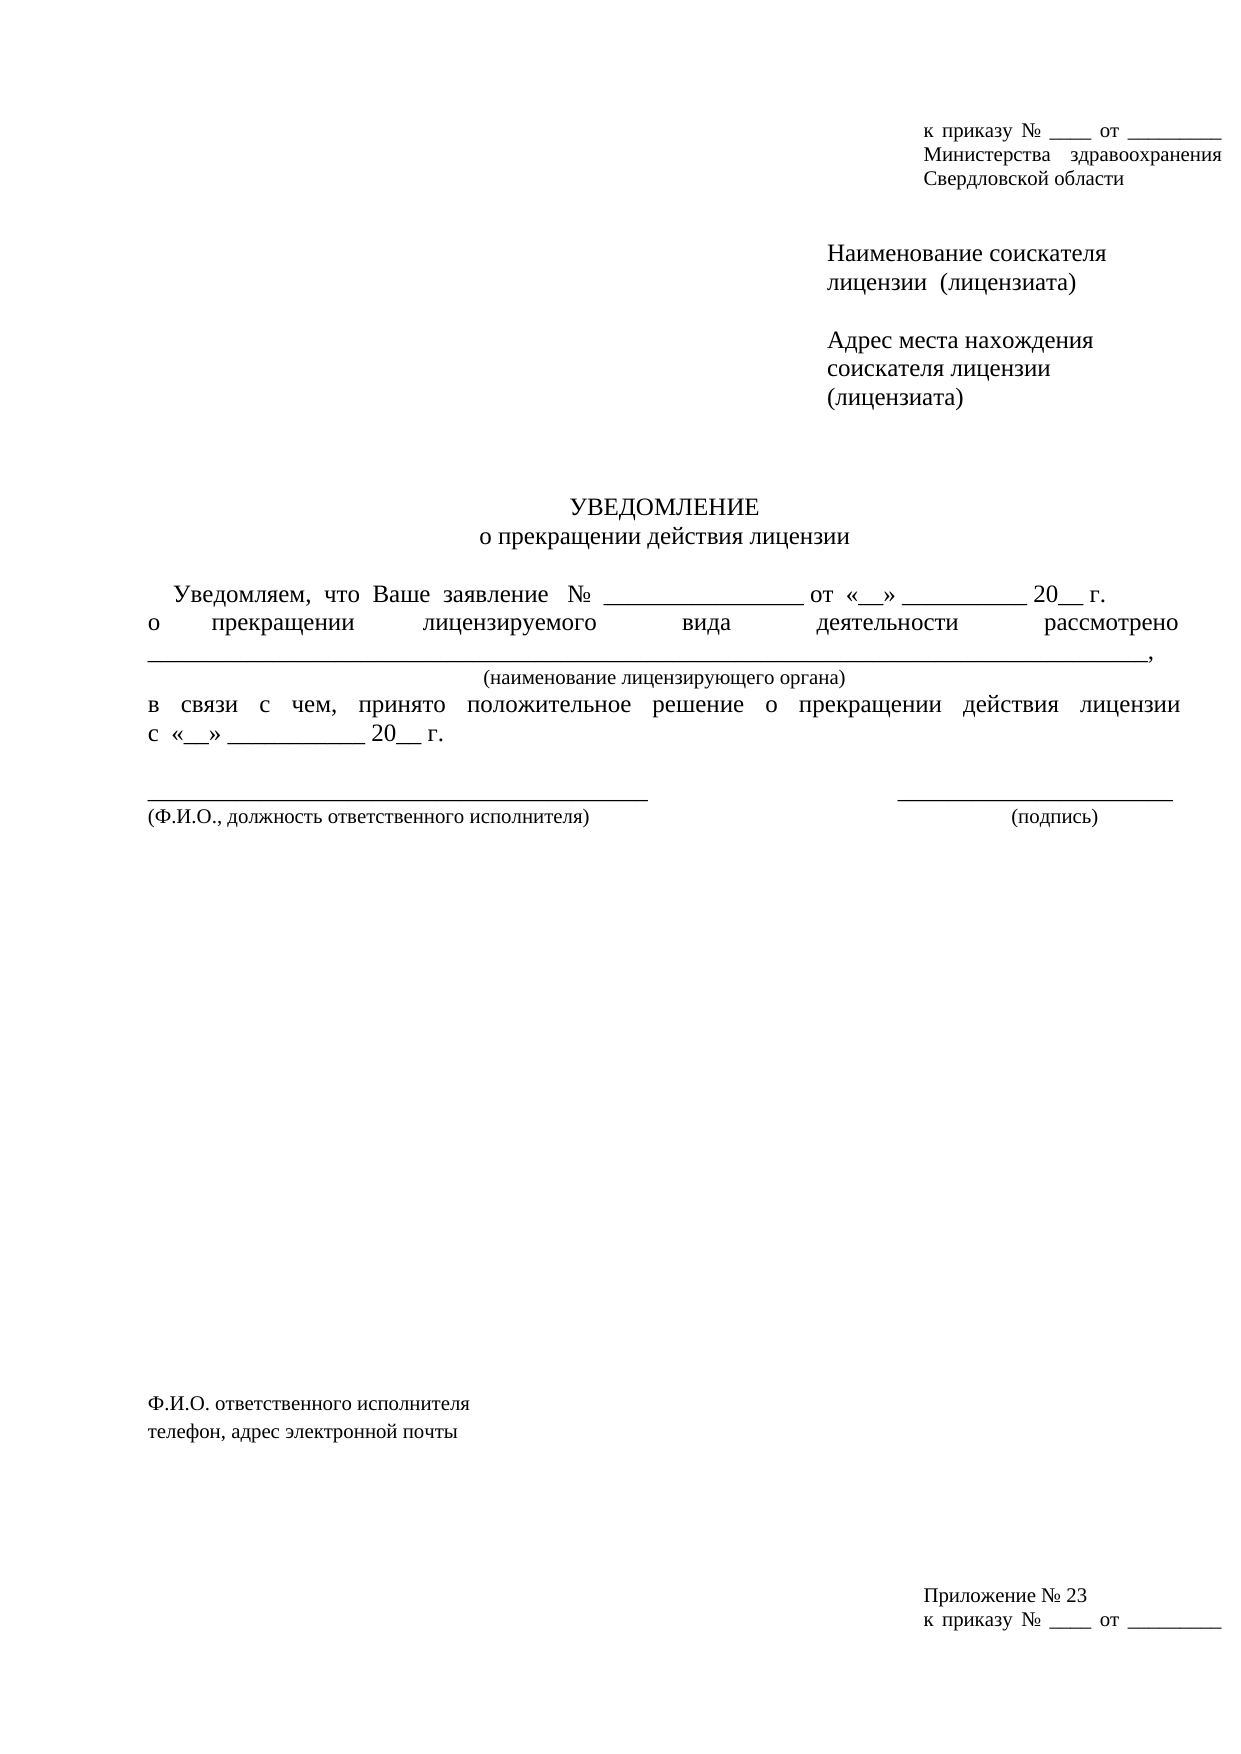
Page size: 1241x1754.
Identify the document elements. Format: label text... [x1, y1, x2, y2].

text УВЕДОМЛЕНИЕ [148, 492, 1181, 521]
text (наименование лицензирующего органа) [148, 665, 1181, 689]
text о прекращении действия лицензии [148, 521, 1181, 550]
text (Ф.И.О., должность ответственного исполнителя) (подпись) [148, 804, 1181, 828]
text Уведомляем, что Ваше заявление № ________________ от «__» __________ 20__ г. [148, 579, 1181, 607]
table_header [148, 118, 912, 214]
table_header к приказу № ____ от _________ Министерства здравоохранения Свердловской области [912, 118, 1233, 214]
text в связи с чем, принято положительное решение о прекращении действия лицензии с «__» ___________ 20__ г. [148, 689, 1181, 747]
table_header [148, 239, 819, 440]
text Ф.И.О. ответственного исполнителя [148, 1391, 1181, 1415]
text ________________________________________ ______________________ [148, 775, 1181, 804]
table_header Наименование соискателя лицензии (лицензиата) Адрес места нахождения соискателя лицензии (лицензиата) [820, 239, 1189, 440]
text о прекращении лицензируемого вида деятельности рассмотрено ________________________________________________________________________________, [148, 607, 1181, 665]
text телефон, адрес электронной почты [148, 1415, 1181, 1444]
table_header [148, 1583, 912, 1636]
table_header Приложение № 23 к приказу № ____ от _________ [912, 1583, 1233, 1636]
